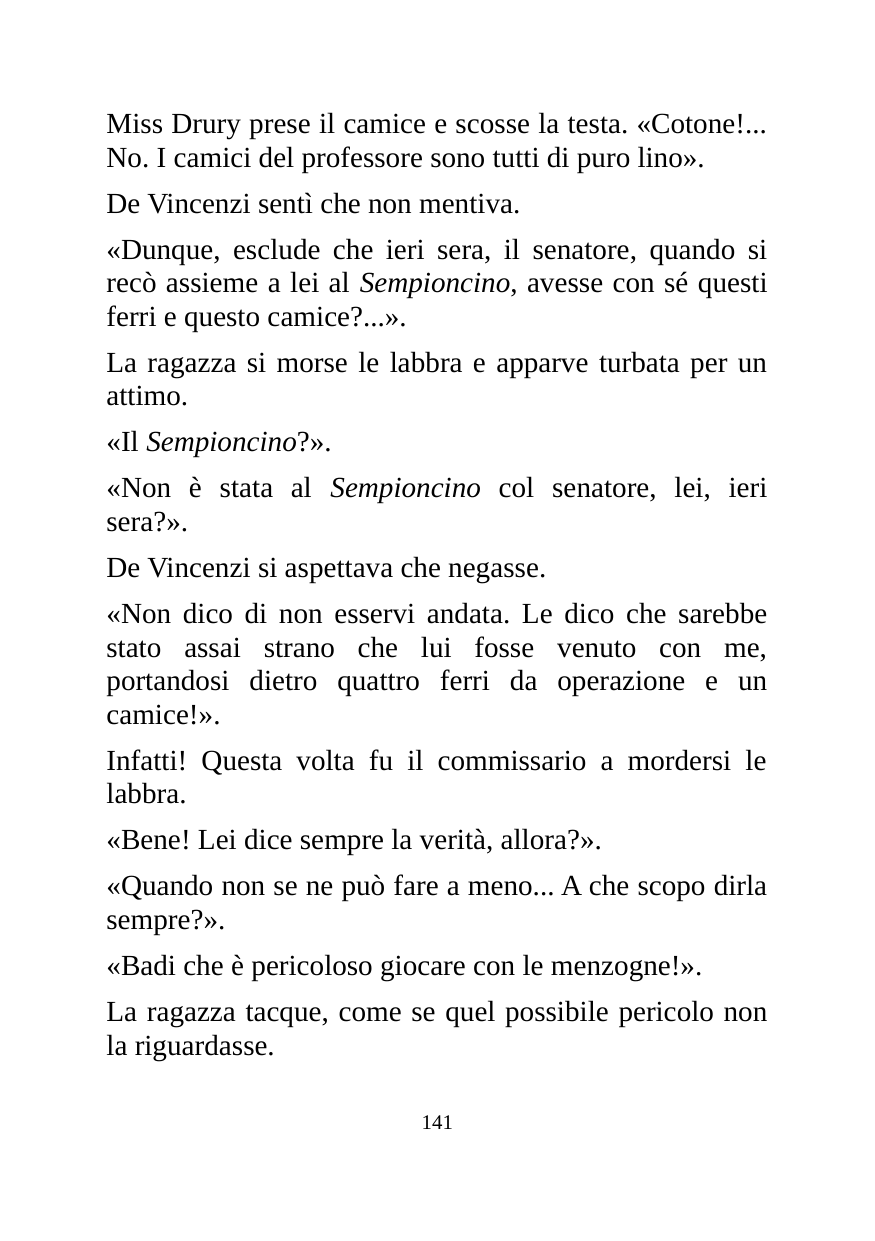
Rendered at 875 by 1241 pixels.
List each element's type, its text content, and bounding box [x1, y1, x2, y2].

text De Vincenzi sentì che non mentiva. [106, 186, 768, 219]
text «Badi che è pericoloso giocare con le menzogne!». [106, 948, 768, 982]
text Miss Drury prese il camice e scosse la testa. «Cotone!... No. I camici del professore sono tutti di puro lino». [106, 106, 768, 173]
text «Non è stata al Sempioncino col senatore, lei, ieri sera?». [106, 471, 768, 538]
text «Dunque, esclude che ieri sera, il senatore, quando si recò assieme a lei al Sempioncino, avesse con sé questi ferri e questo camice?...». [106, 232, 768, 332]
text «Non dico di non esservi andata. Le dico che sarebbe stato assai strano che lui fosse venuto con me, portandosi dietro quattro ferri da operazione e un camice!». [106, 596, 768, 730]
text «Bene! Lei dice sempre la verità, allora?». [106, 822, 768, 856]
text Infatti! Questa volta fu il commissario a mordersi le labbra. [106, 743, 768, 810]
text De Vincenzi si aspettava che negasse. [106, 550, 768, 584]
text La ragazza tacque, come se quel possibile pericolo non la riguardasse. [106, 994, 768, 1061]
text «Il Sempioncino?». [106, 424, 768, 458]
text «Quando non se ne può fare a meno... A che scopo dirla sempre?». [106, 868, 768, 936]
text La ragazza si morse le labbra e apparve turbata per un attimo. [106, 345, 768, 412]
